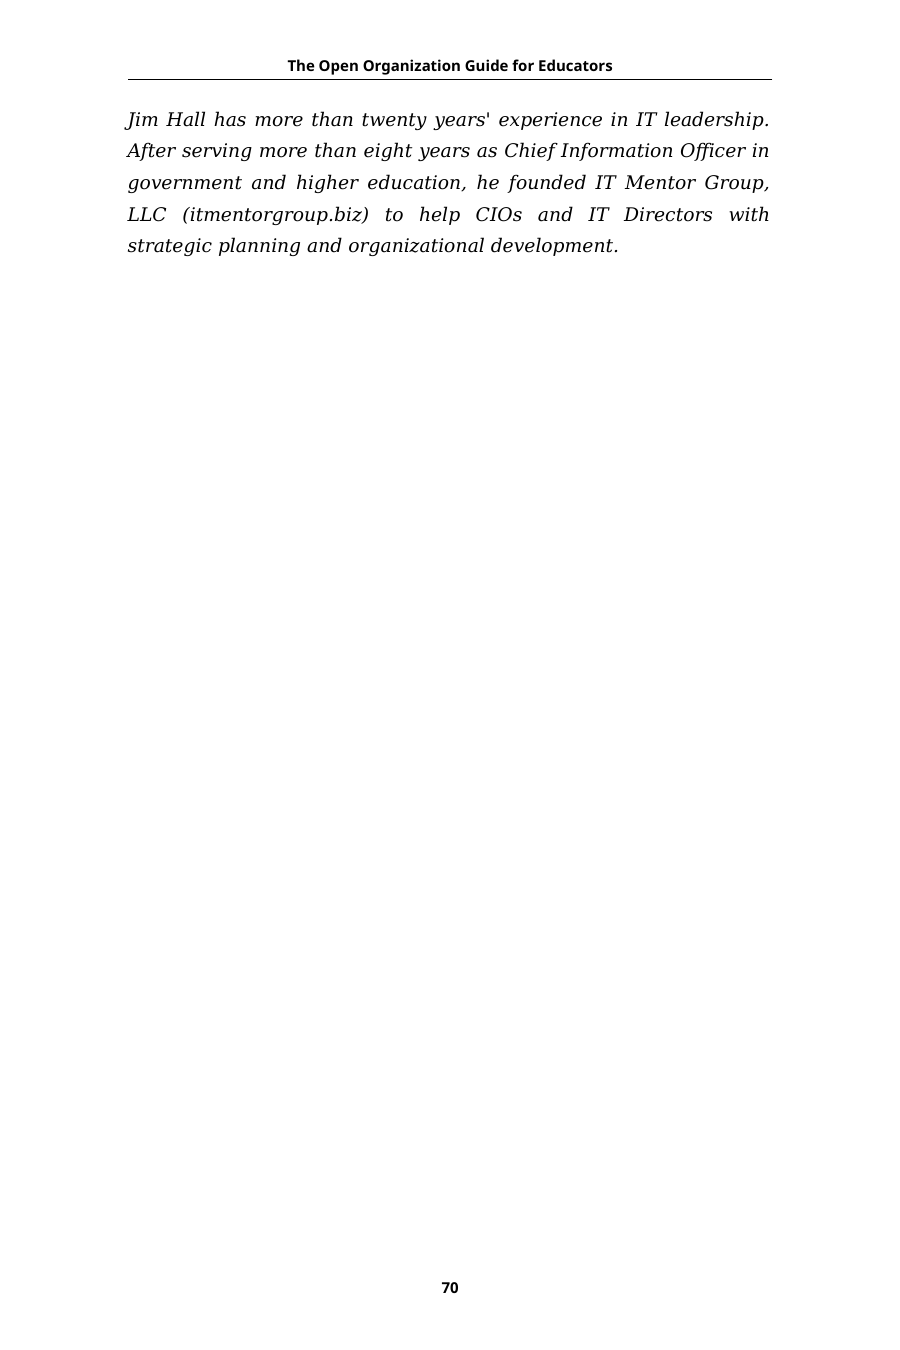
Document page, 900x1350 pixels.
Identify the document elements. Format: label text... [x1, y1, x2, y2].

text Jim Hall has more than twenty years' experience in IT leadership. After serving more than eight years as Chief Information Officer in government and higher education, he founded IT Mentor Group, LLC (itmentorgroup.biz) to help CIOs and IT Directors with strategic planning and organizational development. [127, 109, 772, 257]
